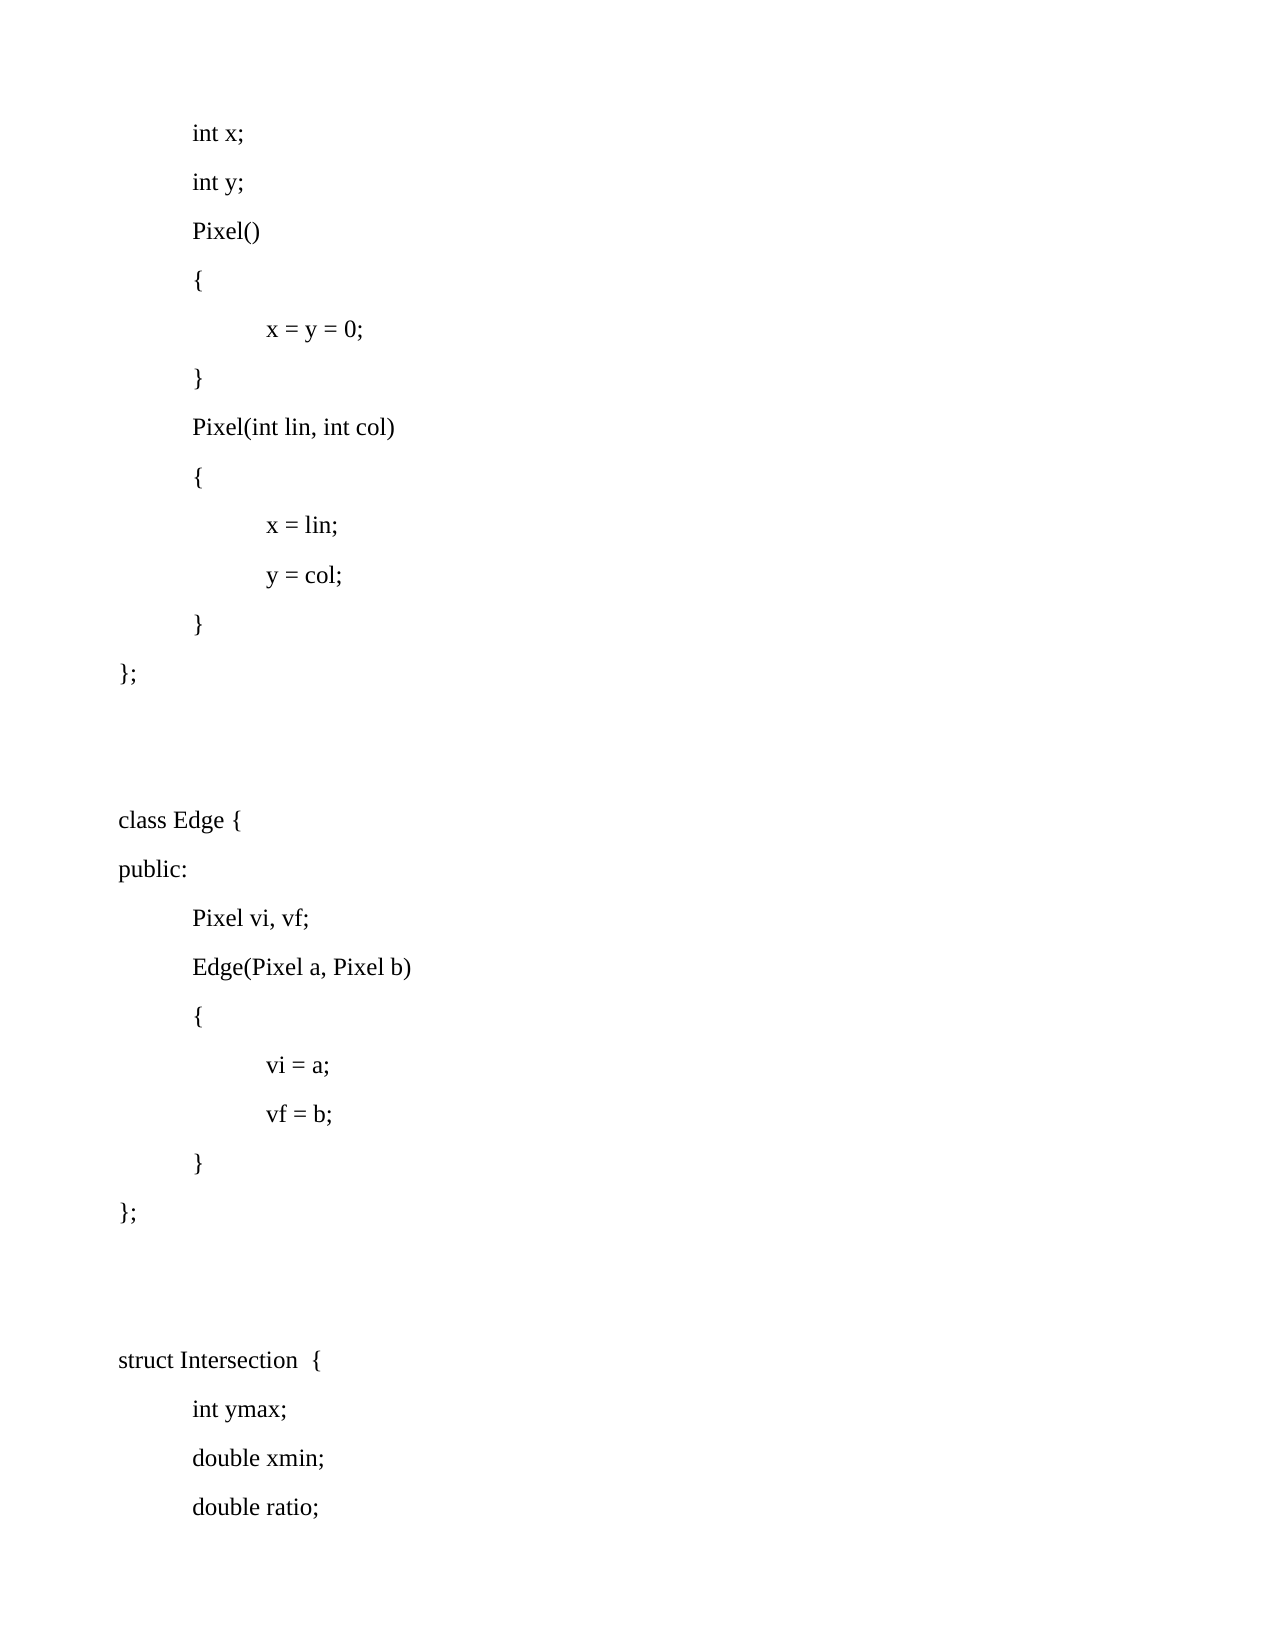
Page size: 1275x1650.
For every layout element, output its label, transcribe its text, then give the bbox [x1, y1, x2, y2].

text y = col; [118, 560, 1157, 588]
text vi = a; [118, 1050, 1157, 1079]
text Pixel(int lin, int col) [118, 412, 1157, 441]
text int y; [118, 167, 1157, 196]
text x = lin; [118, 511, 1157, 539]
text class Edge { [118, 805, 1157, 834]
text vf = b; [118, 1099, 1157, 1128]
text double ratio; [118, 1492, 1157, 1521]
text struct Intersection { [118, 1345, 1157, 1373]
text }; [118, 1197, 1157, 1226]
text { [118, 462, 1157, 490]
text x = y = 0; [118, 314, 1157, 343]
text { [118, 1001, 1157, 1030]
text int ymax; [118, 1394, 1157, 1422]
text Edge(Pixel a, Pixel b) [118, 952, 1157, 981]
text } [118, 1148, 1157, 1177]
text Pixel vi, vf; [118, 903, 1157, 932]
text } [118, 363, 1157, 392]
text int x; [118, 118, 1157, 147]
text } [118, 609, 1157, 637]
text { [118, 265, 1157, 294]
text double xmin; [118, 1443, 1157, 1472]
text public: [118, 854, 1157, 883]
text }; [118, 658, 1157, 687]
text Pixel() [118, 216, 1157, 245]
